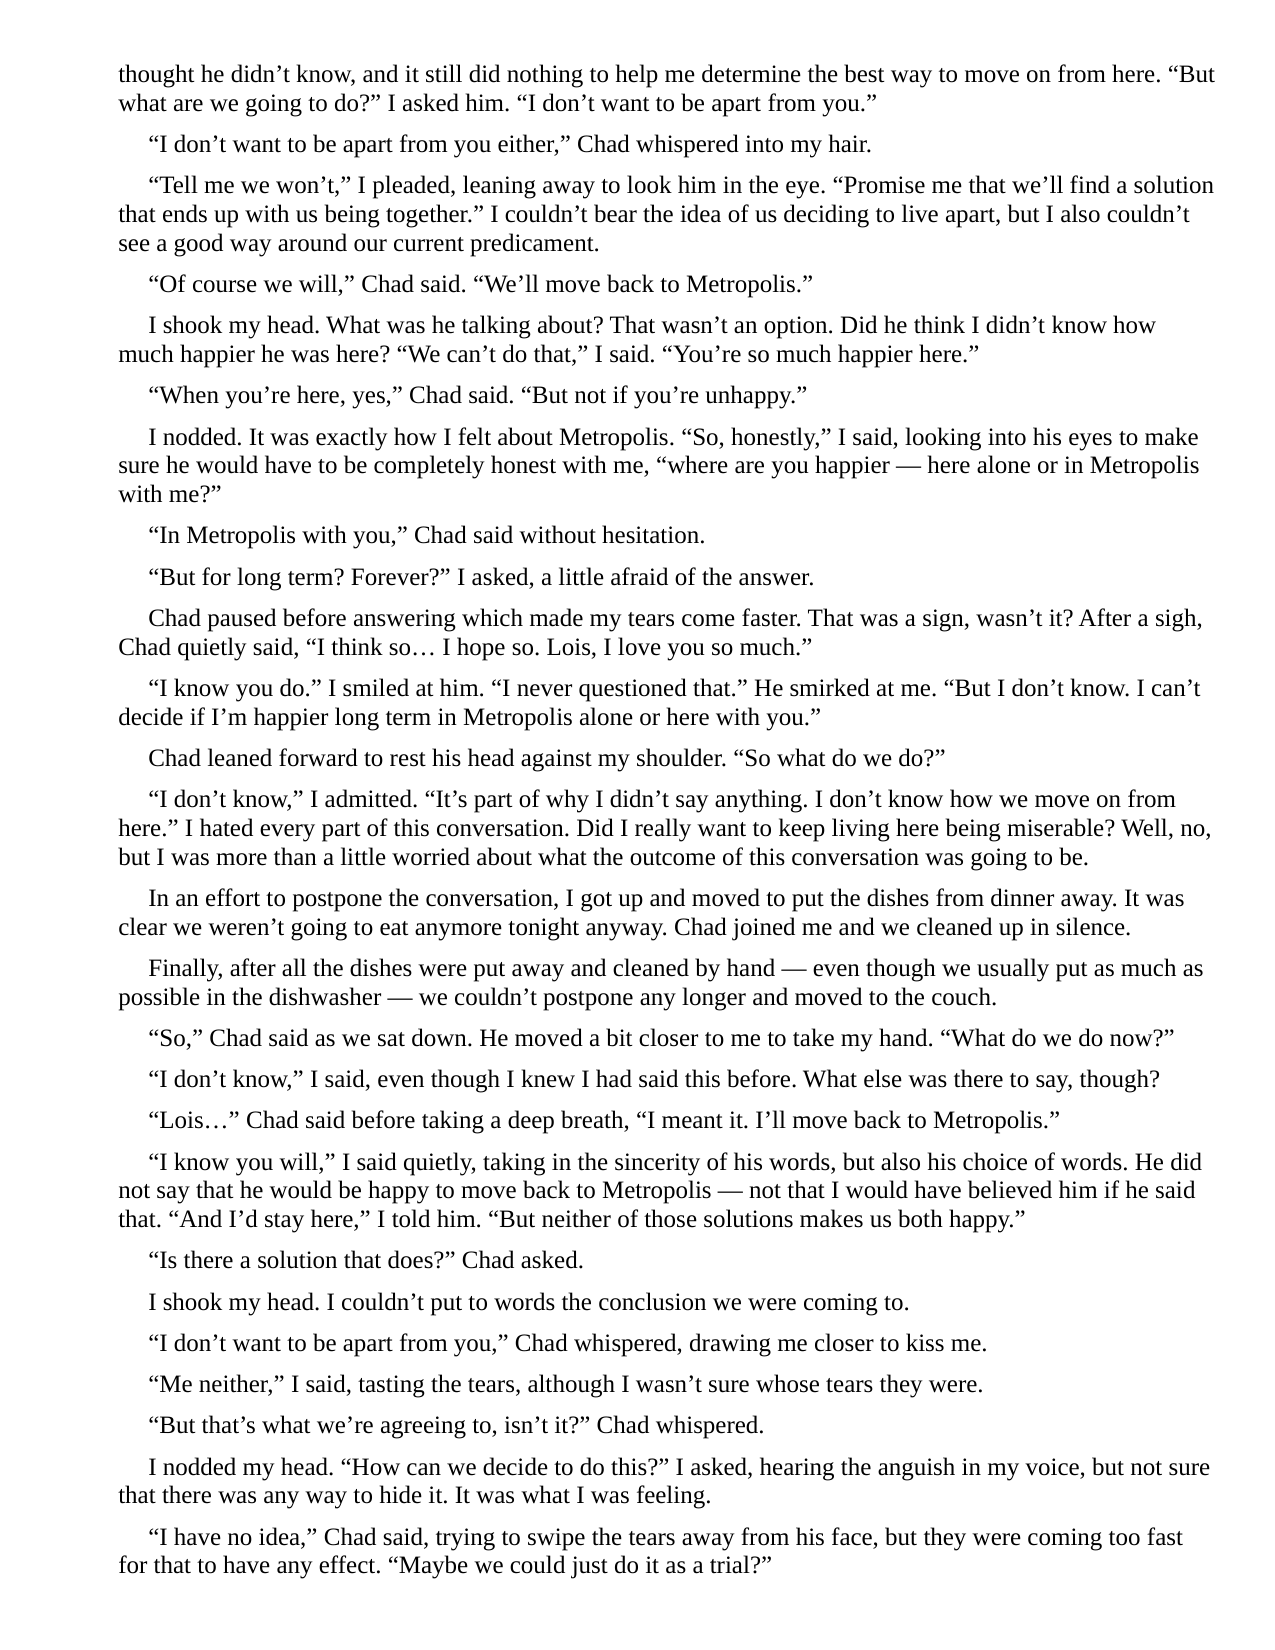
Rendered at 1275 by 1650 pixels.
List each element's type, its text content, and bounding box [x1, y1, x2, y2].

text “So,” Chad said as we sat down. He moved a bit closer to me to take my hand. “What do we do now?” [118, 1023, 1216, 1052]
text “I don’t know,” I admitted. “It’s part of why I didn’t say anything. I don’t know how we move on from here.” I hated every part of this conversation. Did I really want to keep living here being miserable? Well, no, but I was more than a little worried about what the outcome of this conversation was going to be. [118, 784, 1216, 870]
text “I know you do.” I smiled at him. “I never questioned that.” He smirked at me. “But I don’t know. I can’t decide if I’m happier long term in Metropolis alone or here with you.” [118, 673, 1216, 730]
text Chad leaned forward to rest his head against my shoulder. “So what do we do?” [118, 743, 1216, 772]
text “I don’t know,” I said, even though I knew I had said this before. What else was there to say, though? [118, 1064, 1216, 1093]
text Chad paused before answering which made my tears come faster. That was a sign, wasn’t it? After a sigh, Chad quietly said, “I think so… I hope so. Lois, I love you so much.” [118, 603, 1216, 660]
text “I don’t want to be apart from you either,” Chad whispered into my hair. [118, 129, 1216, 158]
text “But for long term? Forever?” I asked, a little afraid of the answer. [118, 562, 1216, 590]
text I shook my head. I couldn’t put to words the conclusion we were coming to. [118, 1287, 1216, 1315]
text “I know you will,” I said quietly, taking in the sincerity of his words, but also his choice of words. He did not say that he would be happy to move back to Metropolis — not that I would have believed him if he said that. “And I’d stay here,” I told him. “But neither of those solutions makes us both happy.” [118, 1147, 1216, 1233]
text In an effort to postpone the conversation, I got up and moved to put the dishes from dinner away. It was clear we weren’t going to eat anymore tonight anyway. Chad joined me and we cleaned up in silence. [118, 883, 1216, 940]
text “In Metropolis with you,” Chad said without hesitation. [118, 520, 1216, 549]
text “But that’s what we’re agreeing to, isn’t it?” Chad whispered. [118, 1410, 1216, 1439]
text I nodded. It was exactly how I felt about Metropolis. “So, honestly,” I said, looking into his eyes to make sure he would have to be completely honest with me, “where are you happier — here alone or in Metropolis with me?” [118, 422, 1216, 508]
text “Of course we will,” Chad said. “We’ll move back to Metropolis.” [118, 269, 1216, 298]
text “Is there a solution that does?” Chad asked. [118, 1245, 1216, 1274]
text I nodded my head. “How can we decide to do this?” I asked, hearing the anguish in my voice, but not sure that there was any way to hide it. It was what I was feeling. [118, 1452, 1216, 1509]
text “I have no idea,” Chad said, trying to swipe the tears away from his face, but they were coming too fast for that to have any effect. “Maybe we could just do it as a trial?” [118, 1522, 1216, 1579]
text thought he didn’t know, and it still did nothing to help me determine the best way to move on from here. “But what are we going to do?” I asked him. “I don’t want to be apart from you.” [118, 59, 1216, 117]
text “I don’t want to be apart from you,” Chad whispered, drawing me closer to kiss me. [118, 1328, 1216, 1357]
text “When you’re here, yes,” Chad said. “But not if you’re unhappy.” [118, 380, 1216, 409]
text Finally, after all the dishes were put away and cleaned by hand — even though we usually put as much as possible in the dishwasher — we couldn’t postpone any longer and moved to the couch. [118, 953, 1216, 1010]
text “Me neither,” I said, tasting the tears, although I wasn’t sure whose tears they were. [118, 1369, 1216, 1398]
text “Lois…” Chad said before taking a deep breath, “I meant it. I’ll move back to Metropolis.” [118, 1105, 1216, 1134]
text I shook my head. What was he talking about? That wasn’t an option. Did he think I didn’t know how much happier he was here? “We can’t do that,” I said. “You’re so much happier here.” [118, 310, 1216, 368]
text “Tell me we won’t,” I pleaded, leaning away to look him in the eye. “Promise me that we’ll find a solution that ends up with us being together.” I couldn’t bear the idea of us deciding to live apart, but I also couldn’t see a good way around our current predicament. [118, 170, 1216, 257]
